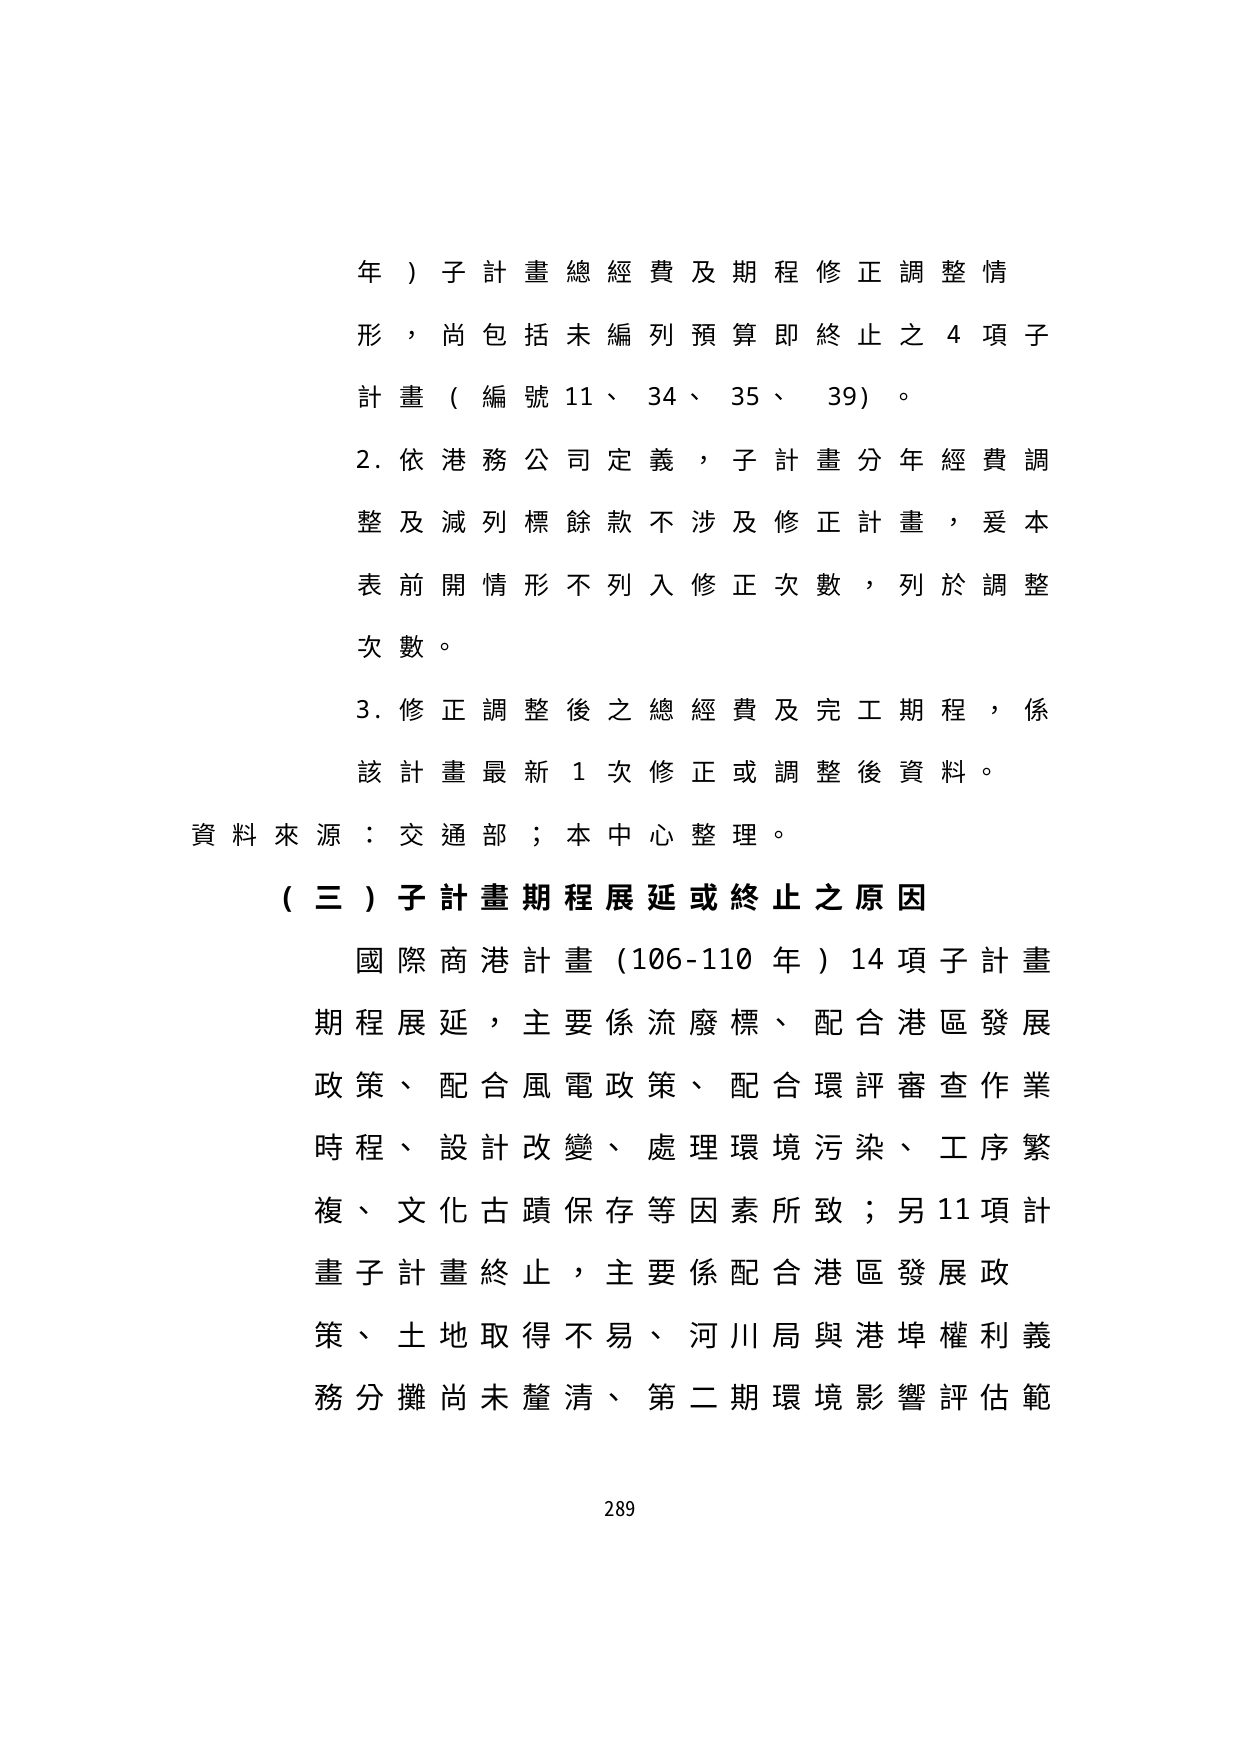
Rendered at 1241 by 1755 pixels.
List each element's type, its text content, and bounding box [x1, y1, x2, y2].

text 年)子計畫總經費及期程修正調整情形，尚包括未編列預算即終止之4項子計畫(編號11、34、35、39)。 [186, 229, 1058, 417]
text (三)子計畫期程展延或終止之原因 [242, 854, 1058, 917]
text 3.修正調整後之總經費及完工期程，係該計畫最新1次修正或調整後資料。 [315, 667, 1058, 792]
text 國際商港計畫(106-110年) 14項子計畫期程展延，主要係流廢標、配合港區發展政策、配合風電政策、配合環評審查作業時程、設計改變、處理環境污染、工序繁複、文化古蹟保存等因素所致；另11項計畫子計畫終止，主要係配合港區發展政策、土地取得不易、河川局與港埠權利義務分攤尚未釐清、第二期環境影響評估範 [271, 917, 1058, 1417]
text 2.依港務公司定義，子計畫分年經費調整及減列標餘款不涉及修正計畫，爰本表前開情形不列入修正次數，列於調整次數。 [315, 417, 1058, 667]
text 資料來源：交通部；本中心整理。 [183, 792, 1058, 854]
